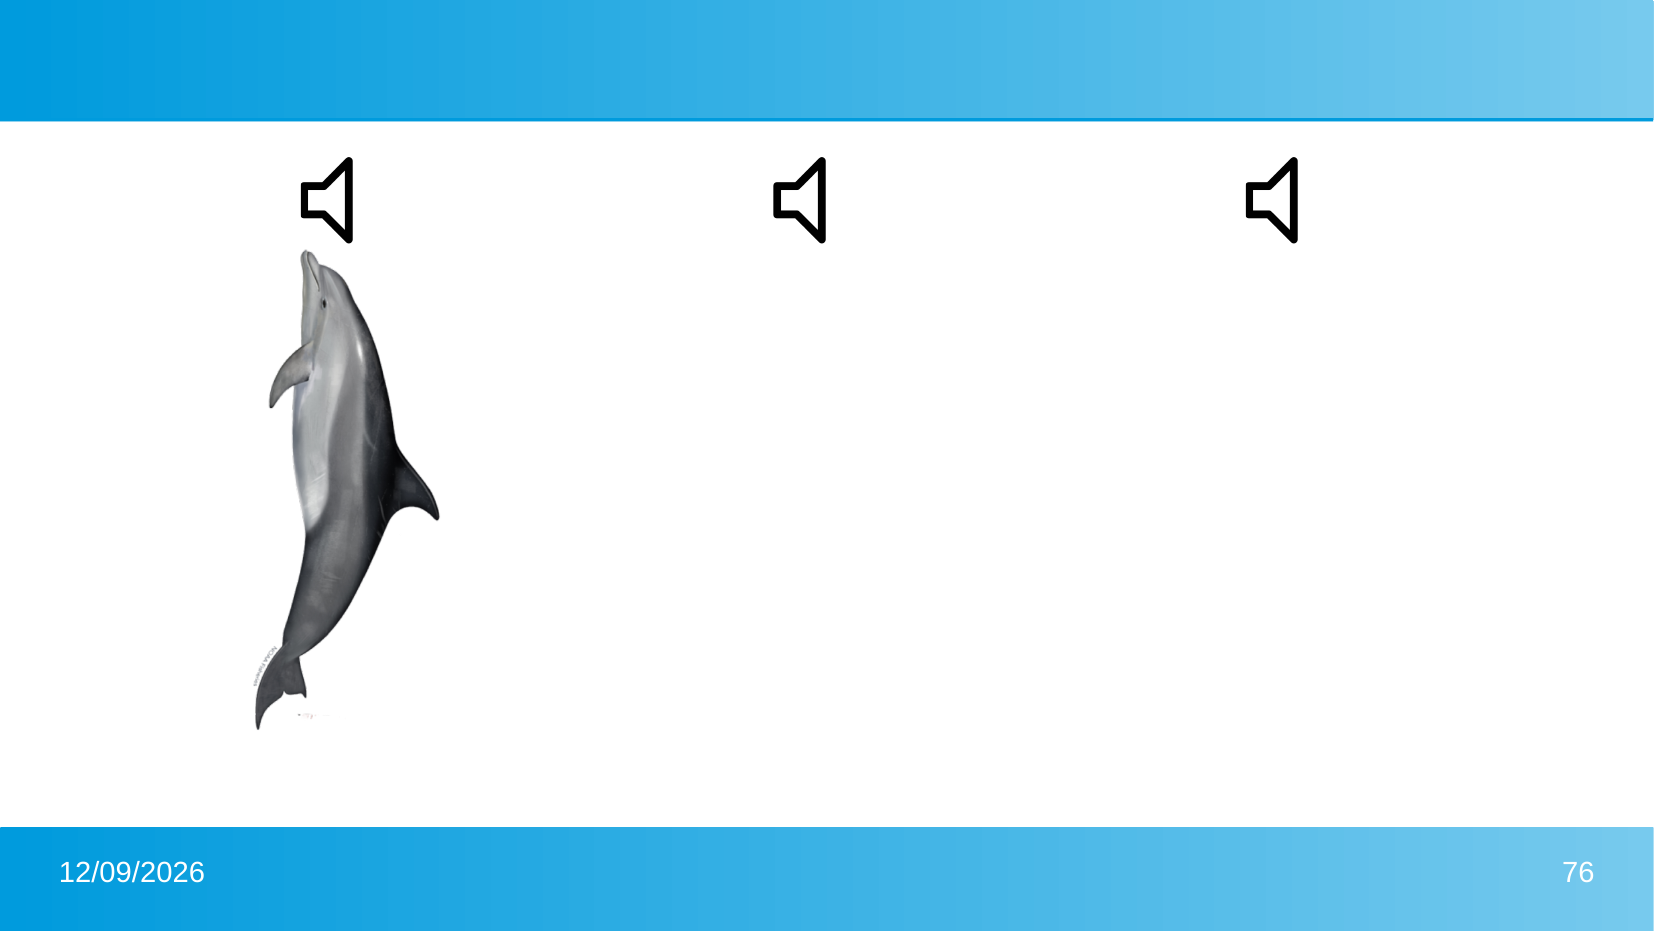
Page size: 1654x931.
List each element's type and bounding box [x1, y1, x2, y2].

picture [773, 146, 828, 254]
picture [244, 146, 446, 731]
picture [1245, 146, 1300, 254]
